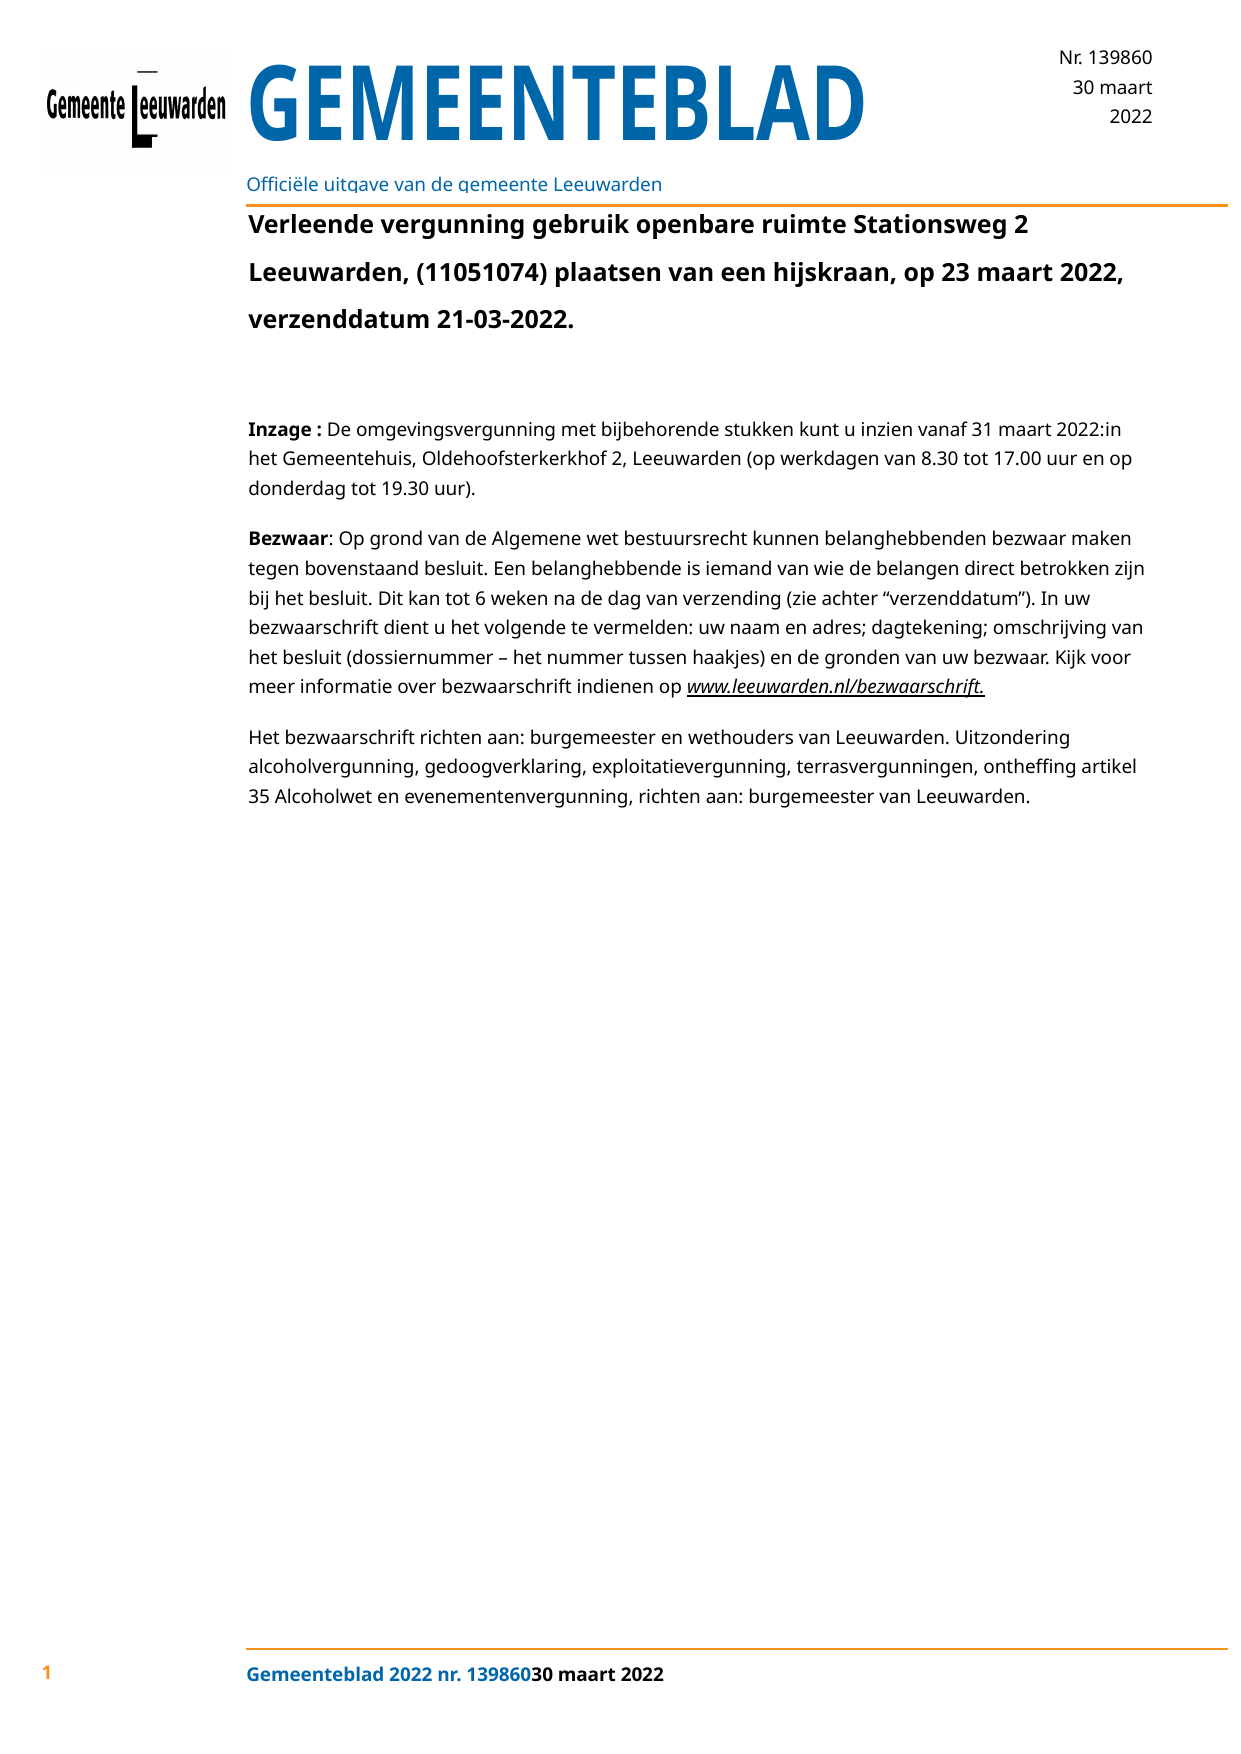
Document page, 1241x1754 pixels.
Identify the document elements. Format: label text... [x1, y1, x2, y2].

text Bezwaar: Op grond van de Algemene wet bestuursrecht kunnen belanghebbenden bezwaar maken tegen bovenstaand besluit. Een belanghebbende is iemand van wie de belangen direct betrokken zijn bij het besluit. Dit kan tot 6 weken na de dag van verzending (zie achter “verzenddatum”). In uw bezwaarschrift dient u het volgende te vermelden: uw naam en adres; dagtekening; omschrijving van het besluit (dossiernummer – het nummer tussen haakjes) en de gronden van uw bezwaar. Kijk voor meer informatie over bezwaarschrift indienen op www.leeuwarden.nl/bezwaarschrift. [248, 526, 1152, 699]
text Verleende vergunning gebruik openbare ruimte Stationsweg 2 Leeuwarden, (11051074) plaatsen van een hijskraan, op 23 maart 2022, verzenddatum 21-03-2022. [248, 207, 1152, 336]
picture [41, 47, 231, 172]
text Het bezwaarschrift richten aan: burgemeester en wethouders van Leeuwarden. Uitzondering alcoholvergunning, gedoogverklaring, exploitatievergunning, terrasvergunningen, ontheffing artikel 35 Alcoholwet en evenementenvergunning, richten aan: burgemeester van Leeuwarden. [248, 724, 1152, 809]
text Inzage : De omgevingsvergunning met bijbehorende stukken kunt u inzien vanaf 31 maart 2022:in het Gemeentehuis, Oldehoofsterkerkhof 2, Leeuwarden (op werkdagen van 8.30 tot 17.00 uur en op donderdag tot 19.30 uur). [248, 416, 1152, 501]
